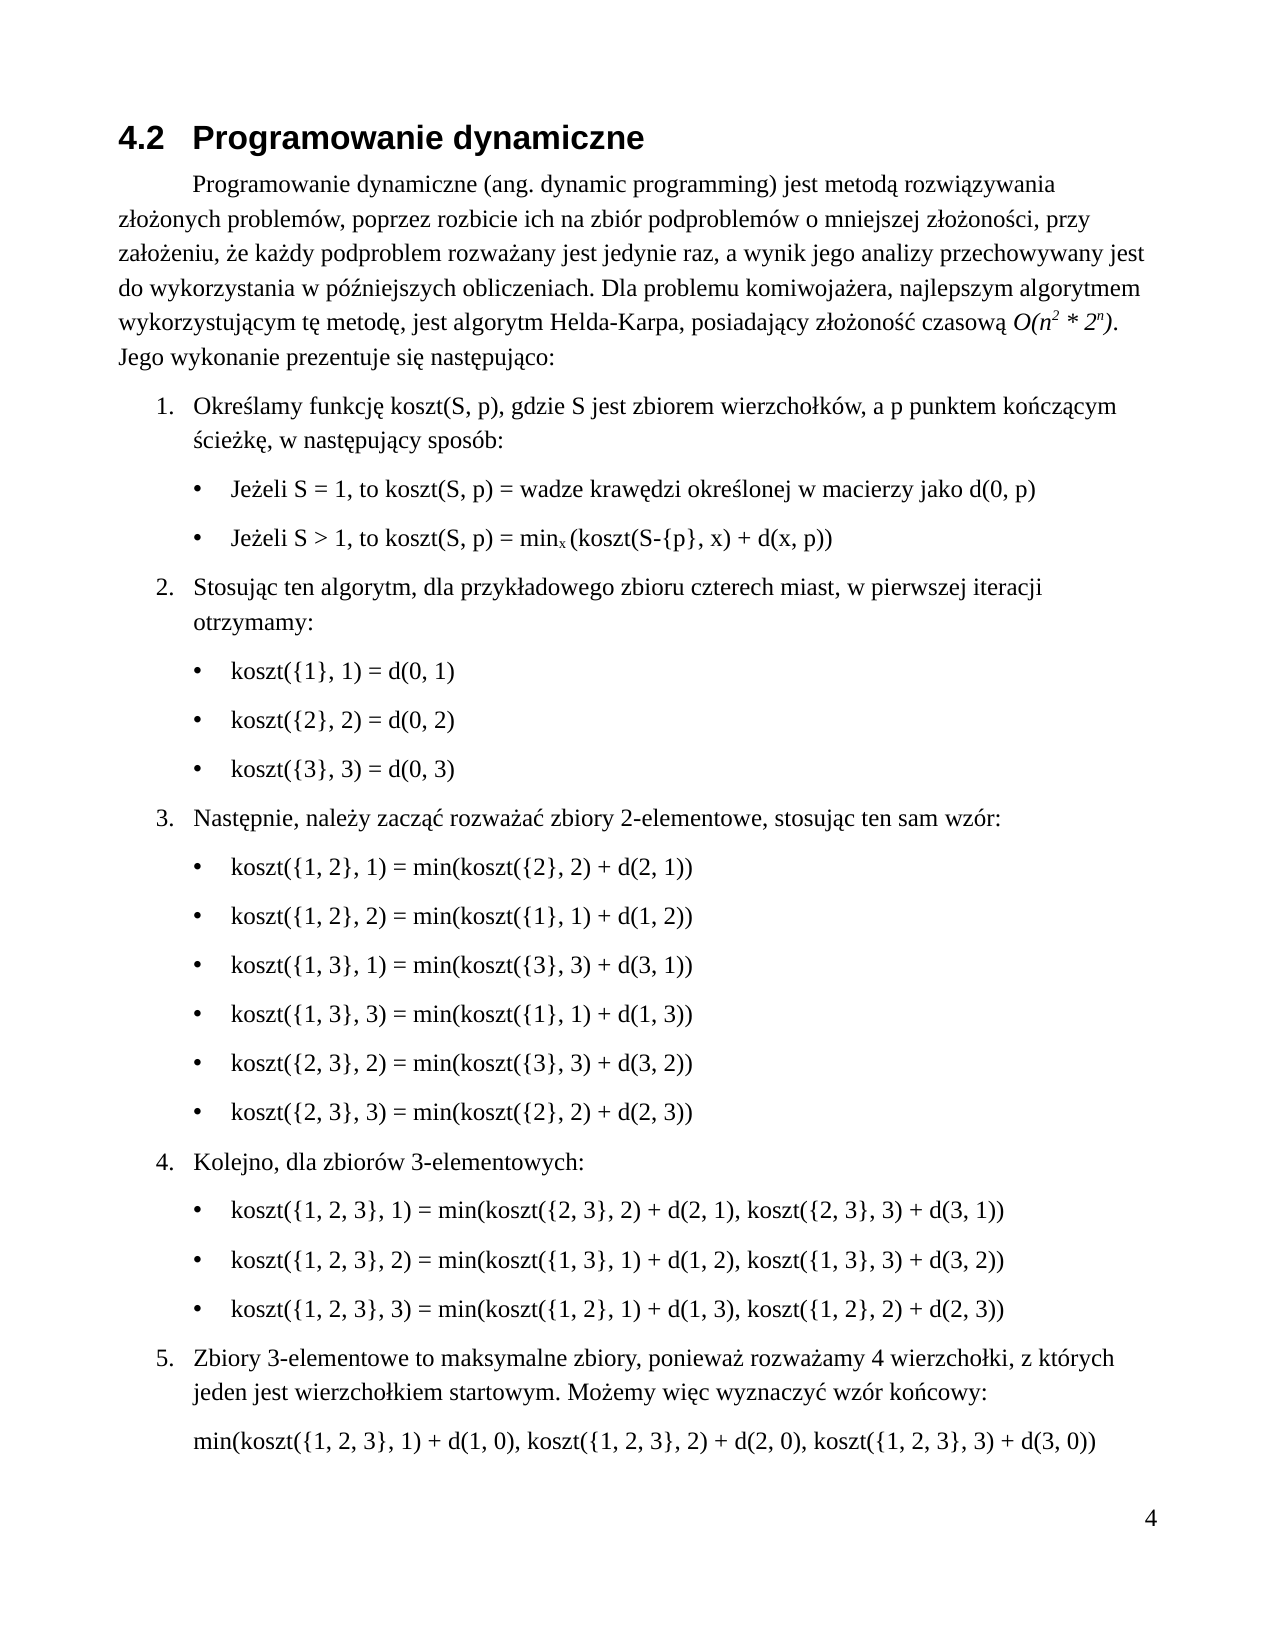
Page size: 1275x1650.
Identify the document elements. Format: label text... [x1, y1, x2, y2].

list koszt({1, 2, 3}, 3) = min(koszt({1, 2}, 1) + d(1, 3), koszt({1, 2}, 2) + d(2, 3)) [193, 1294, 1157, 1322]
list koszt({1, 3}, 3) = min(koszt({1}, 1) + d(1, 3)) [193, 999, 1157, 1028]
list koszt({3}, 3) = d(0, 3) [193, 754, 1157, 783]
list min(koszt({1, 2, 3}, 1) + d(1, 0), koszt({1, 2, 3}, 2) + d(2, 0), koszt({1, 2, 3}, 3) + d(3, 0)) [156, 1426, 1157, 1455]
list Określamy funkcję koszt(S, p), gdzie S jest zbiorem wierzchołków, a p punktem kończącym ścieżkę, w następujący sposób: [156, 391, 1157, 454]
list Jeżeli S = 1, to koszt(S, p) = wadze krawędzi określonej w macierzy jako d(0, p) [193, 474, 1157, 503]
list koszt({2, 3}, 3) = min(koszt({2}, 2) + d(2, 3)) [193, 1097, 1157, 1126]
list Jeżeli S > 1, to koszt(S, p) = minx (koszt(S-{p}, x) + d(x, p)) [193, 523, 1157, 552]
list koszt({2}, 2) = d(0, 2) [193, 705, 1157, 734]
list koszt({1, 2}, 1) = min(koszt({2}, 2) + d(2, 1)) [193, 852, 1157, 881]
list Stosując ten algorytm, dla przykładowego zbioru czterech miast, w pierwszej iteracji otrzymamy: [156, 572, 1157, 636]
subtitle Programowanie dynamiczne [118, 118, 1157, 157]
list koszt({2, 3}, 2) = min(koszt({3}, 3) + d(3, 2)) [193, 1048, 1157, 1077]
list Kolejno, dla zbiorów 3-elementowych: [156, 1147, 1157, 1175]
list koszt({1, 2, 3}, 1) = min(koszt({2, 3}, 2) + d(2, 1), koszt({2, 3}, 3) + d(3, 1)) [193, 1196, 1157, 1224]
list Następnie, należy zacząć rozważać zbiory 2-elementowe, stosując ten sam wzór: [156, 803, 1157, 832]
list koszt({1, 3}, 1) = min(koszt({3}, 3) + d(3, 1)) [193, 950, 1157, 979]
list koszt({1}, 1) = d(0, 1) [193, 656, 1157, 685]
text Programowanie dynamiczne (ang. dynamic programming) jest metodą rozwiązywania złożonych problemów, poprzez rozbicie ich na zbiór podproblemów o mniejszej złożoności, przy założeniu, że każdy podproblem rozważany jest jedynie raz, a wynik jego analizy przechowywany jest do wykorzystania w późniejszych obliczeniach. Dla problemu komiwojażera, najlepszym algorytmem wykorzystującym tę metodę, jest algorytm Helda-Karpa, posiadający złożoność czasową O(n2 * 2n). Jego wykonanie prezentuje się następująco: [118, 169, 1157, 370]
list koszt({1, 2, 3}, 2) = min(koszt({1, 3}, 1) + d(1, 2), koszt({1, 3}, 3) + d(3, 2)) [193, 1245, 1157, 1273]
list koszt({1, 2}, 2) = min(koszt({1}, 1) + d(1, 2)) [193, 901, 1157, 930]
list Zbiory 3-elementowe to maksymalne zbiory, ponieważ rozważamy 4 wierzchołki, z których jeden jest wierzchołkiem startowym. Możemy więc wyznaczyć wzór końcowy: [156, 1343, 1157, 1406]
